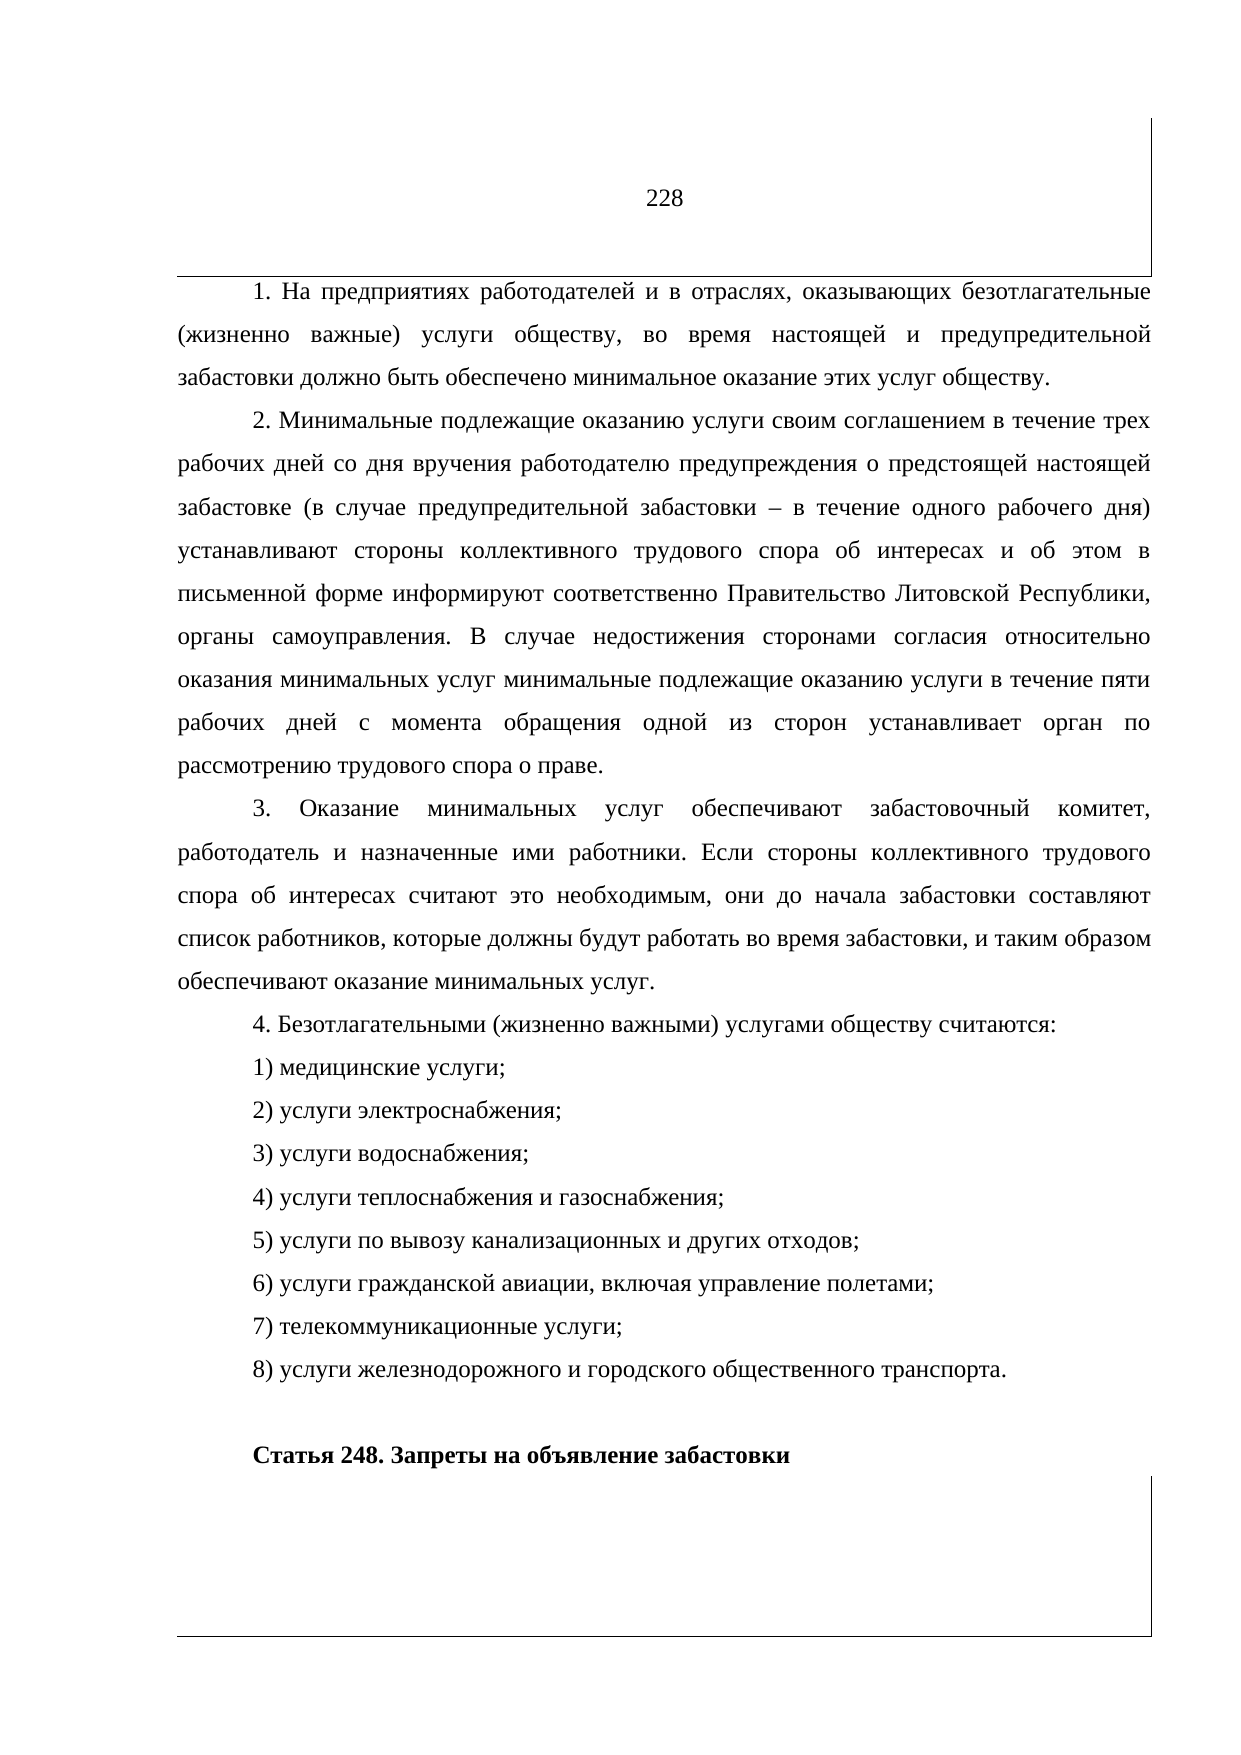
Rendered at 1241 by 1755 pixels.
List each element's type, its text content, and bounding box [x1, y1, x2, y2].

text 4) услуги теплоснабжения и газоснабжения; [177, 1182, 1152, 1210]
text 6) услуги гражданской авиации, включая управление полетами; [177, 1268, 1152, 1297]
text 7) телекоммуникационные услуги; [177, 1311, 1152, 1340]
text 8) услуги железнодорожного и городского общественного транспорта. [177, 1354, 1152, 1383]
text 1. На предприятиях работодателей и в отраслях, оказывающих безотлагательные (жизненно важные) услуги обществу, во время настоящей и предупредительной забастовки должно быть обеспечено минимальное оказание этих услуг обществу. [177, 276, 1152, 391]
text 3. Оказание минимальных услуг обеспечивают забастовочный комитет, работодатель и назначенные ими работники. Если стороны коллективного трудового спора об интересах считают это необходимым, они до начала забастовки составляют список работников, которые должны будут работать во время забастовки, и таким образом обеспечивают оказание минимальных услуг. [177, 793, 1152, 995]
text 1) медицинские услуги; [177, 1052, 1152, 1081]
text 2) услуги электроснабжения; [177, 1095, 1152, 1124]
text 4. Безотлагательными (жизненно важными) услугами обществу считаются: [177, 1009, 1152, 1038]
text 3) услуги водоснабжения; [177, 1138, 1152, 1167]
subtitle Статья 248. Запреты на объявление забастовки [177, 1440, 1152, 1469]
text 2. Минимальные подлежащие оказанию услуги своим соглашением в течение трех рабочих дней со дня вручения работодателю предупреждения о предстоящей настоящей забастовке (в случае предупредительной забастовки – в течение одного рабочего дня) устанавливают стороны коллективного трудового спора об интересах и об этом в письменной форме информируют соответственно Правительство Литовской Республики, органы самоуправления. В случае недостижения сторонами согласия относительно оказания минимальных услуг минимальные подлежащие оказанию услуги в течение пяти рабочих дней с момента обращения одной из сторон устанавливает орган по рассмотрению трудового спора о праве. [177, 405, 1152, 779]
text 5) услуги по вывозу канализационных и других отходов; [177, 1225, 1152, 1253]
